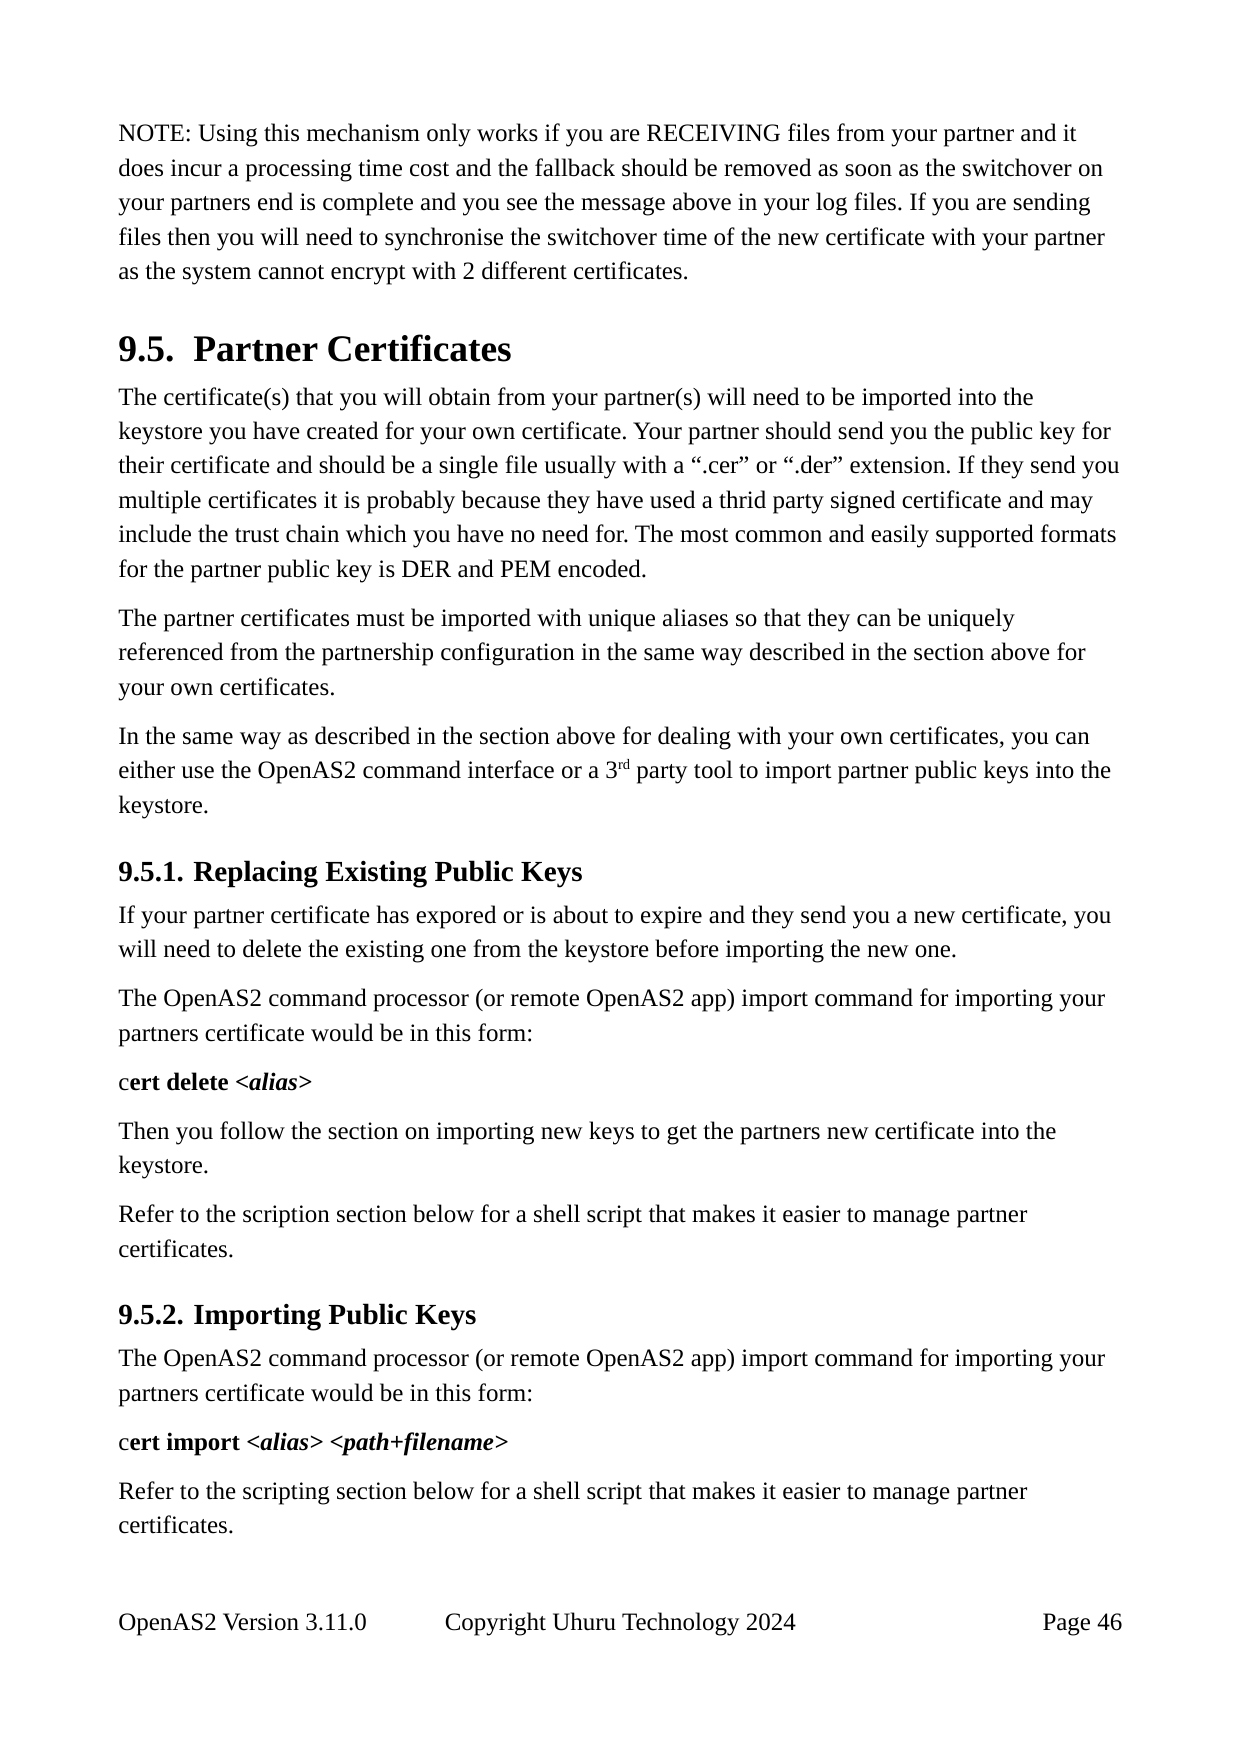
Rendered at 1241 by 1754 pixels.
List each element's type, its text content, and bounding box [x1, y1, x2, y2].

text Refer to the scripting section below for a shell script that makes it easier to manage partner certificates. [118, 1476, 1122, 1539]
text Refer to the scription section below for a shell script that makes it easier to manage partner certificates. [118, 1199, 1122, 1263]
subtitle Replacing Existing Public Keys [118, 854, 1122, 887]
text cert import <alias> <path+filename> [118, 1427, 1122, 1456]
text cert delete <alias> [118, 1067, 1122, 1096]
text NOTE: Using this mechanism only works if you are RECEIVING files from your partner and it does incur a processing time cost and the fallback should be removed as soon as the switchover on your partners end is complete and you see the message above in your log files. If you are sending files then you will need to synchronise the switchover time of the new certificate with your partner as the system cannot encrypt with 2 different certificates. [118, 118, 1122, 285]
subtitle Importing Public Keys [118, 1297, 1122, 1331]
text The certificate(s) that you will obtain from your partner(s) will need to be imported into the keystore you have created for your own certificate. Your partner should send you the public key for their certificate and should be a single file usually with a “.cer” or “.der” extension. If they send you multiple certificates it is probably because they have used a thrid party signed certificate and may include the trust chain which you have no need for. The most common and easily supported formats for the partner public key is DER and PEM encoded. [118, 382, 1122, 583]
text The OpenAS2 command processor (or remote OpenAS2 app) import command for importing your partners certificate would be in this form: [118, 1343, 1122, 1407]
text In the same way as described in the section above for dealing with your own certificates, you can either use the OpenAS2 command interface or a 3rd party tool to import partner public keys into the keystore. [118, 721, 1122, 819]
subtitle Partner Certificates [118, 326, 1122, 369]
text If your partner certificate has expored or is about to expire and they send you a new certificate, you will need to delete the existing one from the keystore before importing the new one. [118, 900, 1122, 963]
text Then you follow the section on importing new keys to get the partners new certificate into the keystore. [118, 1116, 1122, 1179]
text The OpenAS2 command processor (or remote OpenAS2 app) import command for importing your partners certificate would be in this form: [118, 983, 1122, 1046]
text The partner certificates must be imported with unique aliases so that they can be uniquely referenced from the partnership configuration in the same way described in the section above for your own certificates. [118, 603, 1122, 701]
